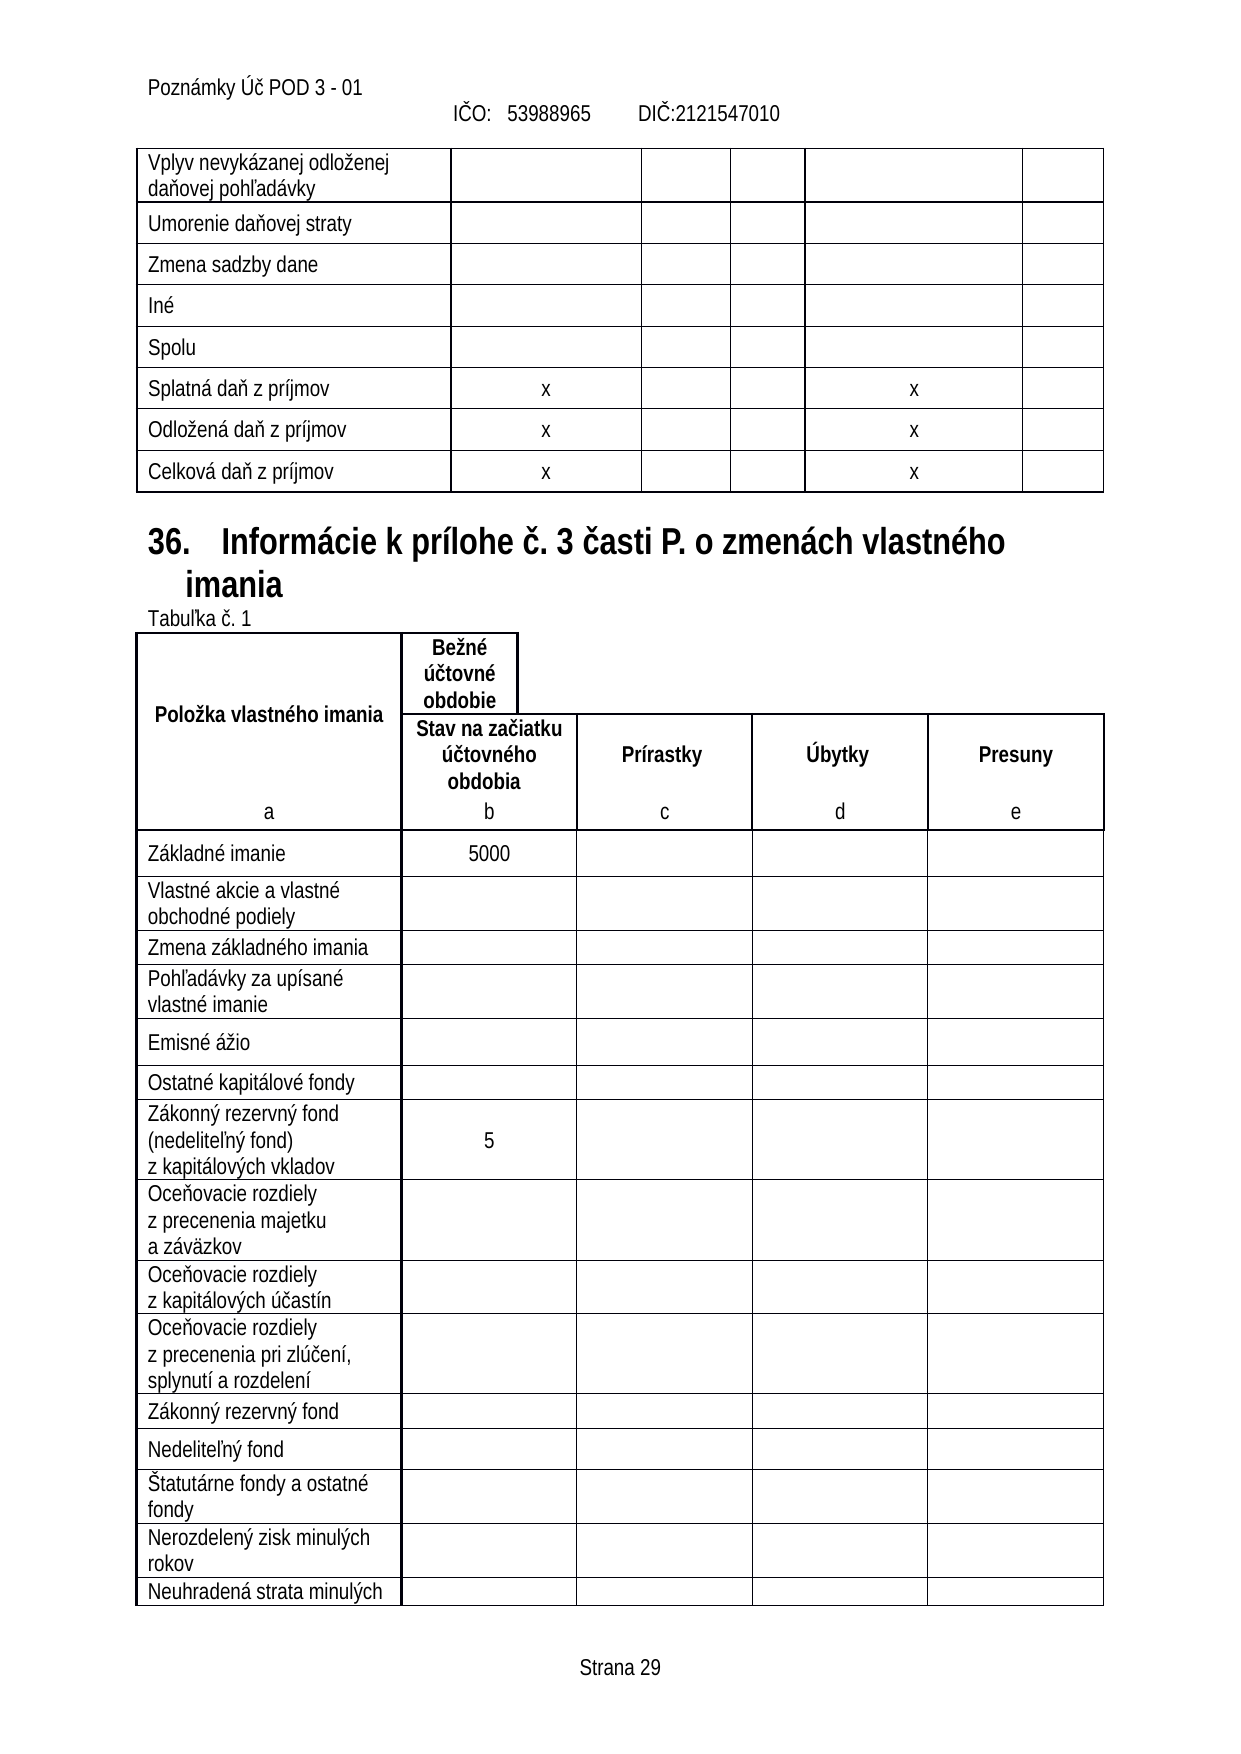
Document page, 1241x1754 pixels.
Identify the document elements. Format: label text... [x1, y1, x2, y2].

table_cell [452, 149, 641, 201]
table_cell Základné imanie [138, 831, 400, 876]
table_cell [642, 409, 730, 449]
table_cell [928, 831, 1103, 876]
title Informácie k prílohe č. 3 časti P. o zmenách vlastného imania [148, 519, 1092, 605]
table_cell Úbytky [753, 715, 927, 794]
table_cell x [806, 451, 1022, 491]
table_cell [577, 1180, 752, 1259]
table_cell Neuhradená strata minulých [138, 1578, 400, 1605]
table_cell [403, 1470, 576, 1523]
table_cell [753, 1578, 927, 1605]
table_cell Odložená daň z príjmov [138, 409, 450, 449]
table_cell [577, 1429, 752, 1469]
table_cell x [452, 451, 641, 491]
table_header Bežné účtovné obdobie [403, 634, 516, 713]
table_cell Zákonný rezervný fond [138, 1394, 400, 1428]
table_cell Nerozdelený zisk minulých rokov [138, 1524, 400, 1577]
table_cell 5 [403, 1100, 576, 1179]
table_cell [928, 931, 1103, 964]
table_cell [1023, 149, 1103, 201]
table_cell [753, 1429, 927, 1469]
table_cell [642, 149, 730, 201]
table_cell [577, 1100, 752, 1179]
table_cell [452, 327, 641, 367]
table_cell Zákonný rezervný fond (nedeliteľný fond) z kapitálových vkladov [138, 1100, 400, 1179]
table_cell [403, 1314, 576, 1393]
table_cell [753, 1100, 927, 1179]
table_cell [928, 1314, 1103, 1393]
table_cell [577, 1578, 752, 1605]
table_cell [403, 931, 576, 964]
table_cell [642, 285, 730, 326]
table_cell [577, 1019, 752, 1065]
table_cell [806, 327, 1022, 367]
table_cell Zmena základného imania [138, 931, 400, 964]
table_cell [642, 244, 730, 284]
table_cell Pohľadávky za upísané vlastné imanie [138, 965, 400, 1018]
table_cell [928, 1470, 1103, 1523]
table_cell b [403, 794, 576, 828]
table_cell c [578, 794, 751, 828]
table_cell [928, 1261, 1103, 1313]
table_cell [1023, 244, 1103, 284]
table_cell [731, 244, 804, 284]
table_cell a [138, 794, 400, 828]
table_cell [403, 1019, 576, 1065]
table_cell Oceňovacie rozdiely z kapitálových účastín [138, 1261, 400, 1313]
table_cell [403, 965, 576, 1018]
table_cell x [806, 368, 1022, 408]
table_cell [928, 1578, 1103, 1605]
table_cell [753, 1314, 927, 1393]
table_cell [452, 203, 641, 243]
table_cell [731, 149, 804, 201]
table_cell [928, 1524, 1103, 1577]
table_cell [731, 409, 804, 449]
table_cell [577, 1261, 752, 1313]
table_cell [753, 1524, 927, 1577]
table_cell d [753, 794, 927, 828]
table_cell [577, 1524, 752, 1577]
table_cell x [806, 409, 1022, 449]
table_cell [753, 877, 927, 929]
table_cell Zmena sadzby dane [138, 244, 450, 284]
table_cell [1023, 451, 1103, 491]
table_cell [577, 831, 752, 876]
table_header Položka vlastného imania [138, 634, 400, 794]
table_cell [928, 1429, 1103, 1469]
table_cell [1023, 327, 1103, 367]
table_cell [642, 203, 730, 243]
table_cell [753, 1066, 927, 1099]
table_cell [806, 244, 1022, 284]
table_cell [928, 1019, 1103, 1065]
table_cell [642, 327, 730, 367]
table_cell [452, 285, 641, 326]
table_cell Ostatné kapitálové fondy [138, 1066, 400, 1099]
table_cell [452, 244, 641, 284]
table_cell [642, 451, 730, 491]
table_cell [1023, 203, 1103, 243]
table_cell e [929, 794, 1103, 828]
table_cell [928, 877, 1103, 929]
table_cell Nedeliteľný fond [138, 1429, 400, 1469]
table_cell Vplyv nevykázanej odloženej daňovej pohľadávky [138, 149, 450, 201]
table_cell [731, 203, 804, 243]
table_cell [1023, 368, 1103, 408]
table_cell Štatutárne fondy a ostatné fondy [138, 1470, 400, 1523]
table_cell [577, 965, 752, 1018]
table_cell [731, 451, 804, 491]
table_cell x [452, 409, 641, 449]
table_cell [577, 877, 752, 929]
table_cell [403, 1261, 576, 1313]
table_cell Prírastky [578, 715, 751, 794]
table_cell [731, 285, 804, 326]
table_cell [403, 1394, 576, 1428]
table_cell [806, 203, 1022, 243]
table_cell [577, 1470, 752, 1523]
table_cell Oceňovacie rozdiely z precenenia pri zlúčení, splynutí a rozdelení [138, 1314, 400, 1393]
table_cell Stav na začiatku účtovného obdobia [403, 715, 576, 794]
table_cell Emisné ážio [138, 1019, 400, 1065]
table_cell [928, 1100, 1103, 1179]
table_cell [642, 368, 730, 408]
table_cell x [452, 368, 641, 408]
table_cell [403, 1429, 576, 1469]
table_cell [1023, 285, 1103, 326]
table_cell Splatná daň z príjmov [138, 368, 450, 408]
table_cell Oceňovacie rozdiely z precenenia majetku a záväzkov [138, 1180, 400, 1259]
table_cell Vlastné akcie a vlastné obchodné podiely [138, 877, 400, 929]
table_cell Iné [138, 285, 450, 326]
table_cell [753, 1180, 927, 1259]
table_cell [753, 931, 927, 964]
table_cell [403, 1578, 576, 1605]
table_cell Umorenie daňovej straty [138, 203, 450, 243]
table_cell Presuny [929, 715, 1103, 794]
table_cell [403, 1180, 576, 1259]
table_cell [577, 1314, 752, 1393]
table_cell [577, 1066, 752, 1099]
table_cell [753, 831, 927, 876]
table_cell [928, 1180, 1103, 1259]
table_cell [1023, 409, 1103, 449]
table_header [519, 632, 1104, 713]
table_cell [753, 1019, 927, 1065]
table_cell [753, 965, 927, 1018]
table_cell [928, 965, 1103, 1018]
table_cell [403, 1524, 576, 1577]
table_cell [577, 931, 752, 964]
table_cell [753, 1470, 927, 1523]
table_cell [753, 1394, 927, 1428]
table_cell [806, 149, 1022, 201]
table_cell [577, 1394, 752, 1428]
table_cell Spolu [138, 327, 450, 367]
table_cell [731, 327, 804, 367]
table_cell [928, 1066, 1103, 1099]
table_cell Celková daň z príjmov [138, 451, 450, 491]
table_cell [731, 368, 804, 408]
text Tabuľka č. 1 [148, 605, 1092, 632]
table_cell 5000 [403, 831, 576, 876]
table_cell [753, 1261, 927, 1313]
table_cell [403, 1066, 576, 1099]
table_cell [806, 285, 1022, 326]
table_cell [928, 1394, 1103, 1428]
table_cell [403, 877, 576, 929]
